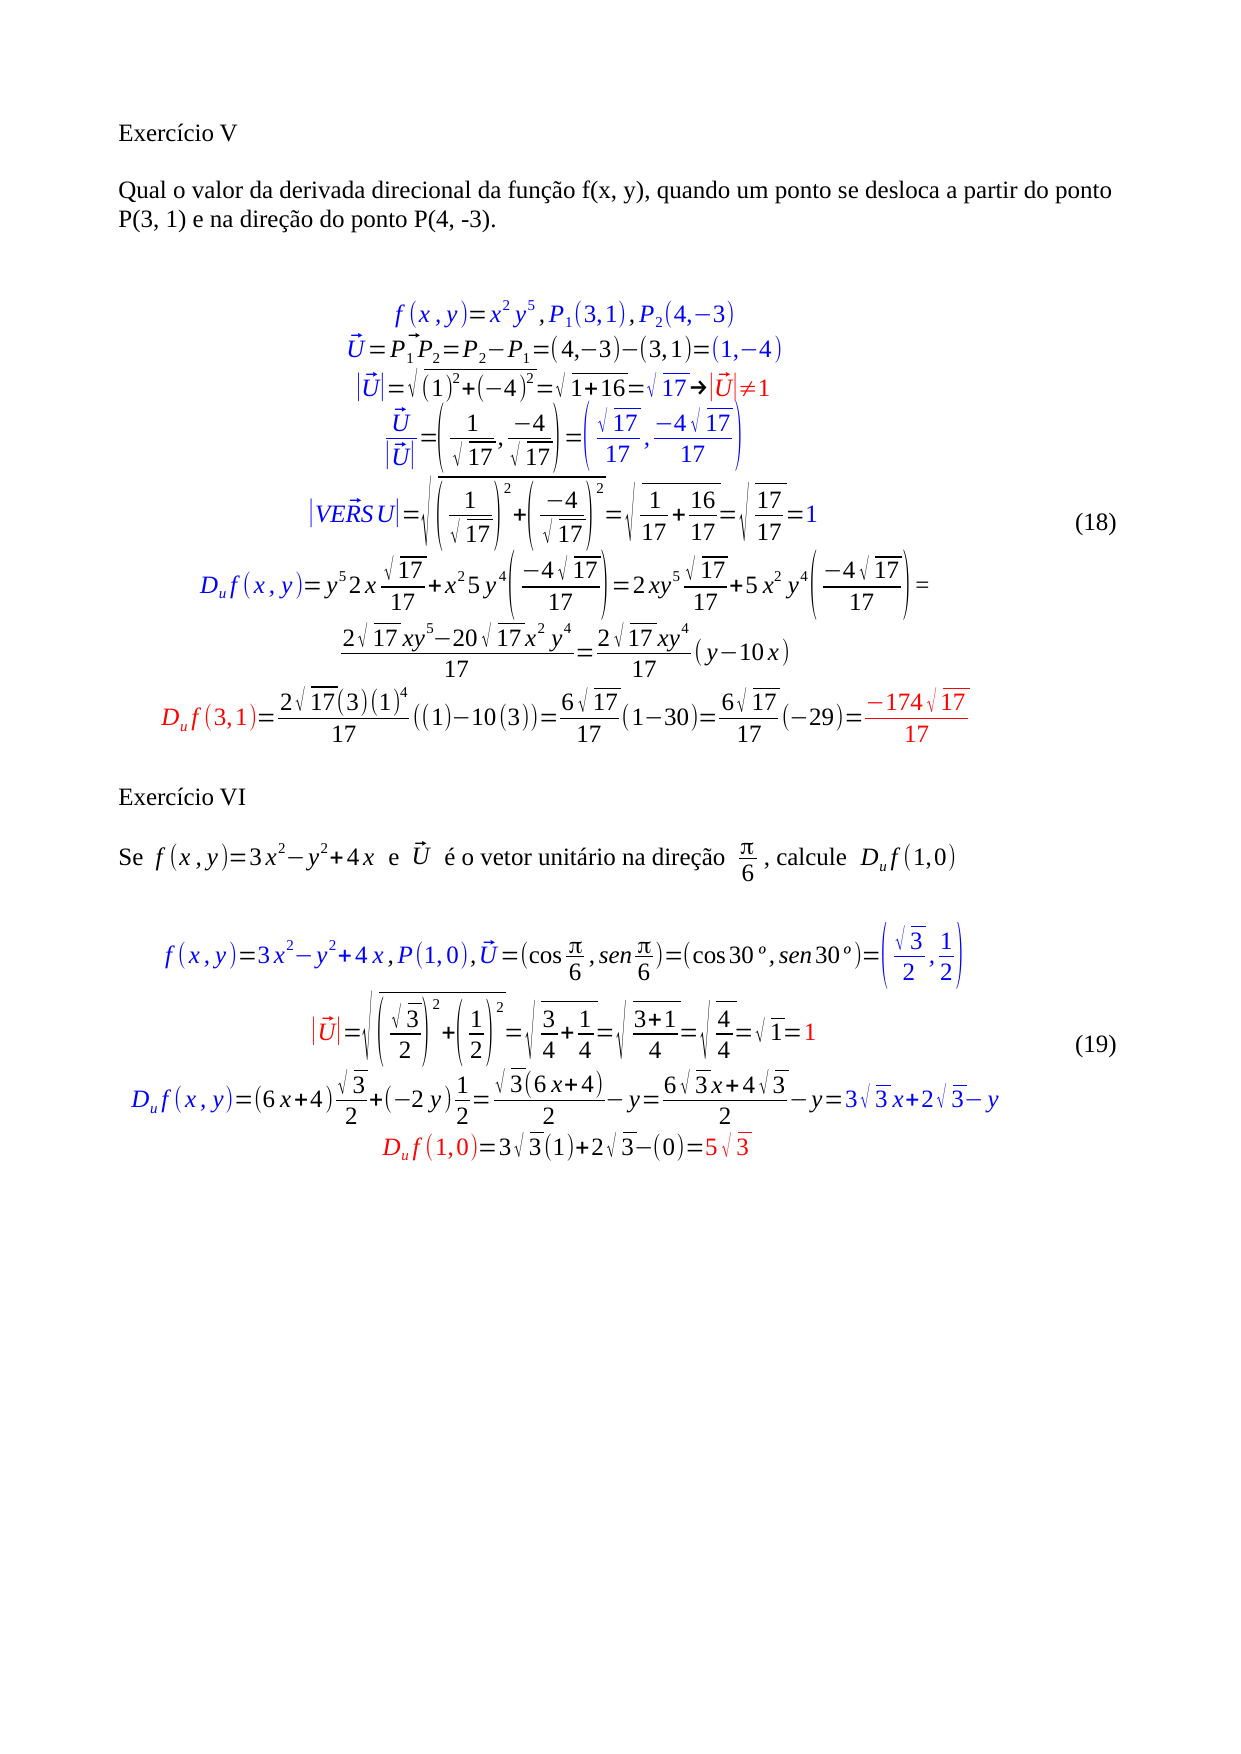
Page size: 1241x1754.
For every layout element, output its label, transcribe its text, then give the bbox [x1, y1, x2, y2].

table_header (19) [1010, 916, 1122, 1170]
text Se e é o vetor unitário na direção , calcule [118, 839, 1122, 888]
text Qual o valor da derivada direcional da função f(x, y), quando um ponto se desloca a partir do ponto P(3, 1) e na direção do ponto P(4, -3). [118, 176, 1122, 233]
table_header [118, 916, 1010, 1170]
text Exercício VI [118, 782, 1122, 811]
text Exercício V [118, 118, 1122, 147]
table_header (18) [1010, 291, 1122, 753]
table_header [118, 291, 1010, 753]
